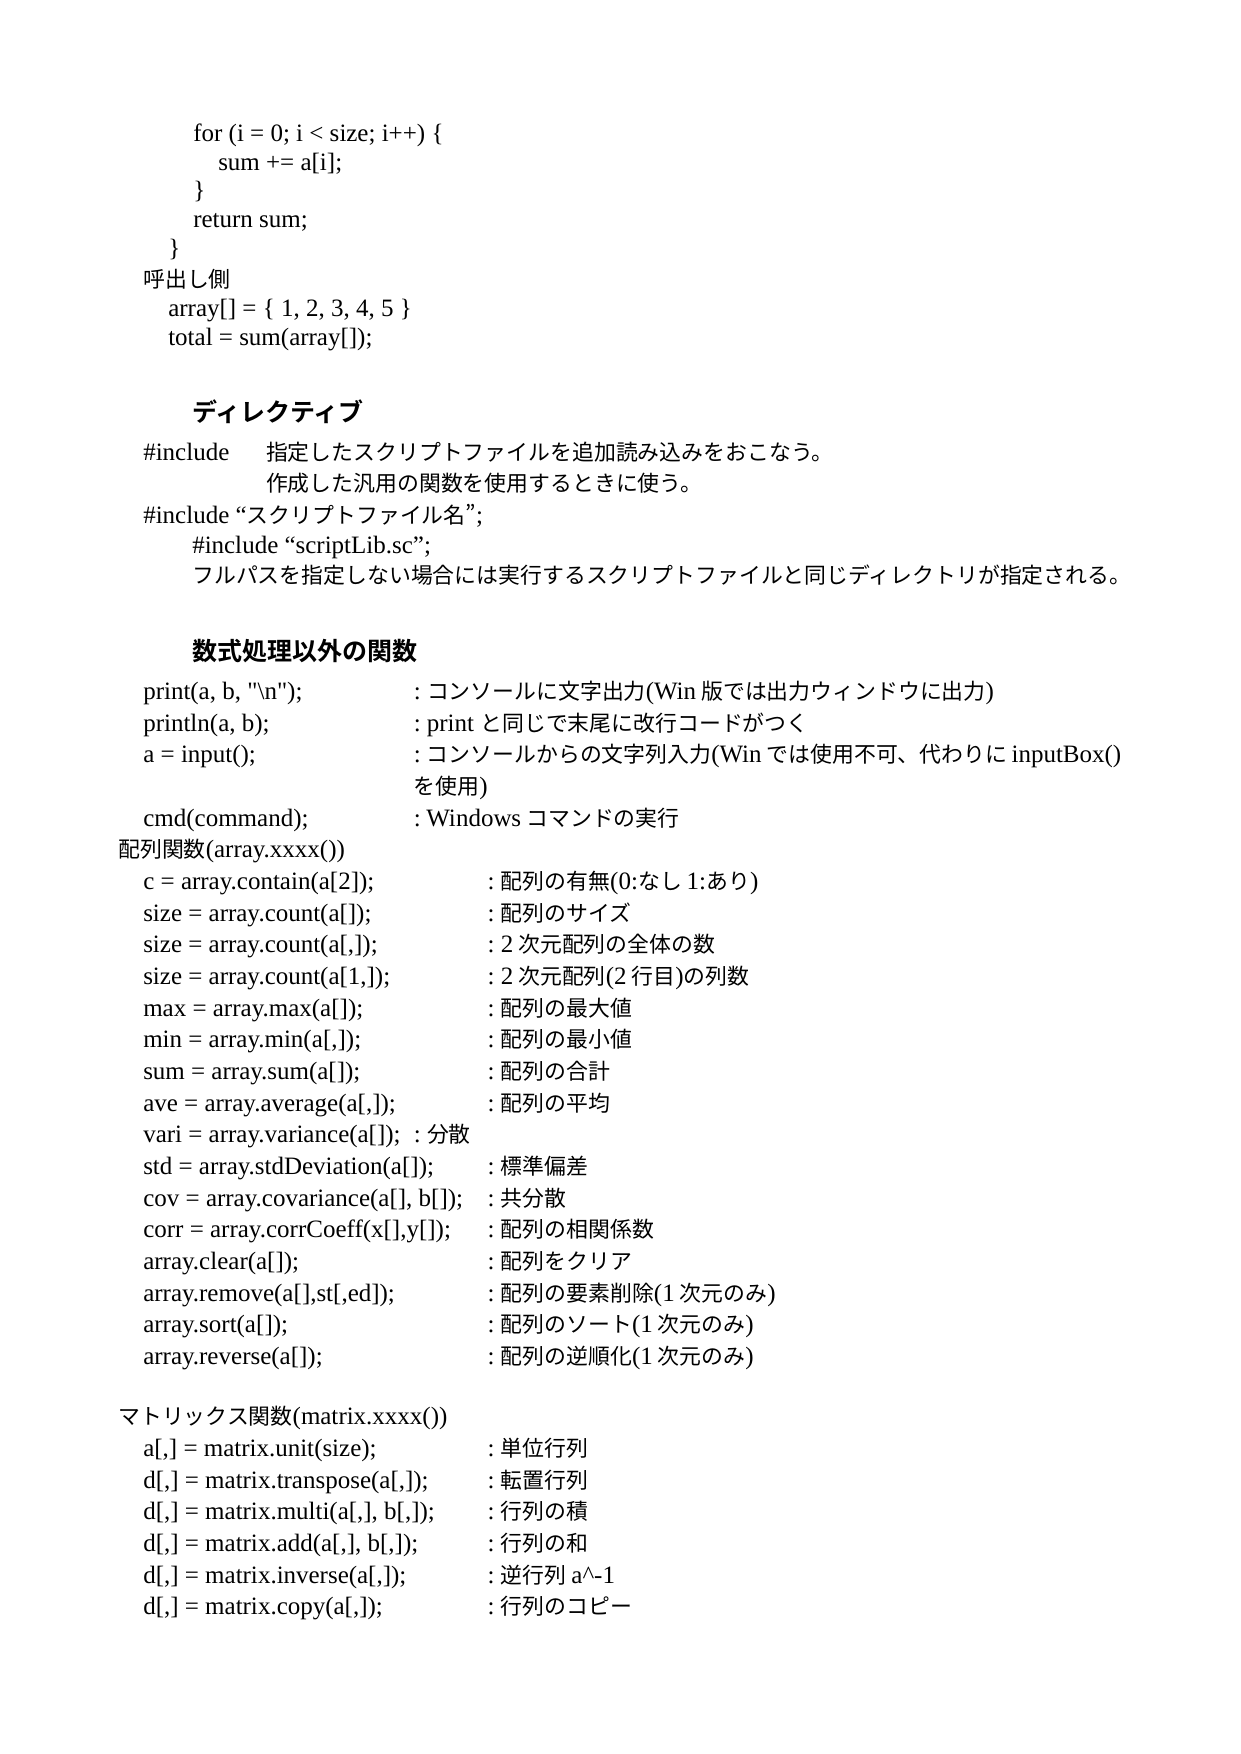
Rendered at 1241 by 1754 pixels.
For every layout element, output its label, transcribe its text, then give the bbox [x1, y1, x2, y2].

text ave = array.average(a[,]); : 配列の平均 [118, 1086, 1122, 1117]
text print(a, b, "\n"); : コンソールに文字出力(Win版では出力ウィンドウに出力) [118, 674, 1122, 706]
text array.clear(a[]); : 配列をクリア [118, 1244, 1122, 1276]
text d[,] = matrix.transpose(a[,]); : 転置行列 [118, 1463, 1122, 1494]
text 配列関数(array.xxxx()) [118, 832, 1122, 864]
text println(a, b); : print と同じで末尾に改行コードがつく [118, 706, 1122, 737]
subtitle ディレクティブ [118, 392, 1122, 428]
text c = array.contain(a[2]); : 配列の有無(0:なし 1:あり) [118, 864, 1122, 896]
text sum = array.sum(a[]); : 配列の合計 [118, 1054, 1122, 1086]
text #include 指定したスクリプトファイルを追加読み込みをおこなう。 [118, 435, 1122, 466]
text size = array.count(a[]); : 配列のサイズ [118, 896, 1122, 927]
text d[,] = matrix.inverse(a[,]); : 逆行列 a^-1 [118, 1558, 1122, 1589]
text cov = array.covariance(a[], b[]); : 共分散 [118, 1181, 1122, 1212]
text array.sort(a[]); : 配列のソート(1次元のみ) [118, 1307, 1122, 1339]
text } [118, 176, 1122, 204]
text #include “scriptLib.sc”; [118, 530, 1122, 558]
text a = input(); : コンソールからの文字列入力(Winでは使用不可、代わりにinputBox()を使用) [118, 737, 1122, 801]
text std = array.stdDeviation(a[]); : 標準偏差 [118, 1149, 1122, 1181]
text #include “スクリプトファイル名”; [118, 498, 1122, 530]
text 呼出し側 [118, 262, 1122, 293]
text size = array.count(a[1,]); : 2次元配列(2行目)の列数 [118, 959, 1122, 991]
text } [118, 233, 1122, 262]
text d[,] = matrix.add(a[,], b[,]); : 行列の和 [118, 1526, 1122, 1558]
text for (i = 0; i < size; i++) { [118, 118, 1122, 147]
text cmd(command); : Windowsコマンドの実行 [118, 801, 1122, 832]
text d[,] = matrix.multi(a[,], b[,]); : 行列の積 [118, 1494, 1122, 1526]
text corr = array.corrCoeff(x[],y[]); : 配列の相関係数 [118, 1212, 1122, 1244]
text max = array.max(a[]); : 配列の最大値 [118, 991, 1122, 1022]
text array.reverse(a[]); : 配列の逆順化(1次元のみ) [118, 1339, 1122, 1371]
text array.remove(a[],st[,ed]); : 配列の要素削除(1次元のみ) [118, 1276, 1122, 1307]
text total = sum(array[]); [118, 322, 1122, 351]
text フルパスを指定しない場合には実行するスクリプトファイルと同じディレクトリが指定される。 [118, 558, 1122, 590]
text array[] = { 1, 2, 3, 4, 5 } [118, 293, 1122, 322]
text min = array.min(a[,]); : 配列の最小値 [118, 1022, 1122, 1054]
text vari = array.variance(a[]); : 分散 [118, 1117, 1122, 1149]
text a[,] = matrix.unit(size); : 単位行列 [118, 1431, 1122, 1463]
text return sum; [118, 204, 1122, 233]
text 作成した汎用の関数を使用するときに使う。 [118, 466, 1122, 498]
text sum += a[i]; [118, 147, 1122, 176]
text d[,] = matrix.copy(a[,]); : 行列のコピー [118, 1589, 1122, 1621]
subtitle 数式処理以外の関数 [118, 631, 1122, 668]
text size = array.count(a[,]); : 2次元配列の全体の数 [118, 927, 1122, 959]
text マトリックス関数(matrix.xxxx()) [118, 1399, 1122, 1431]
